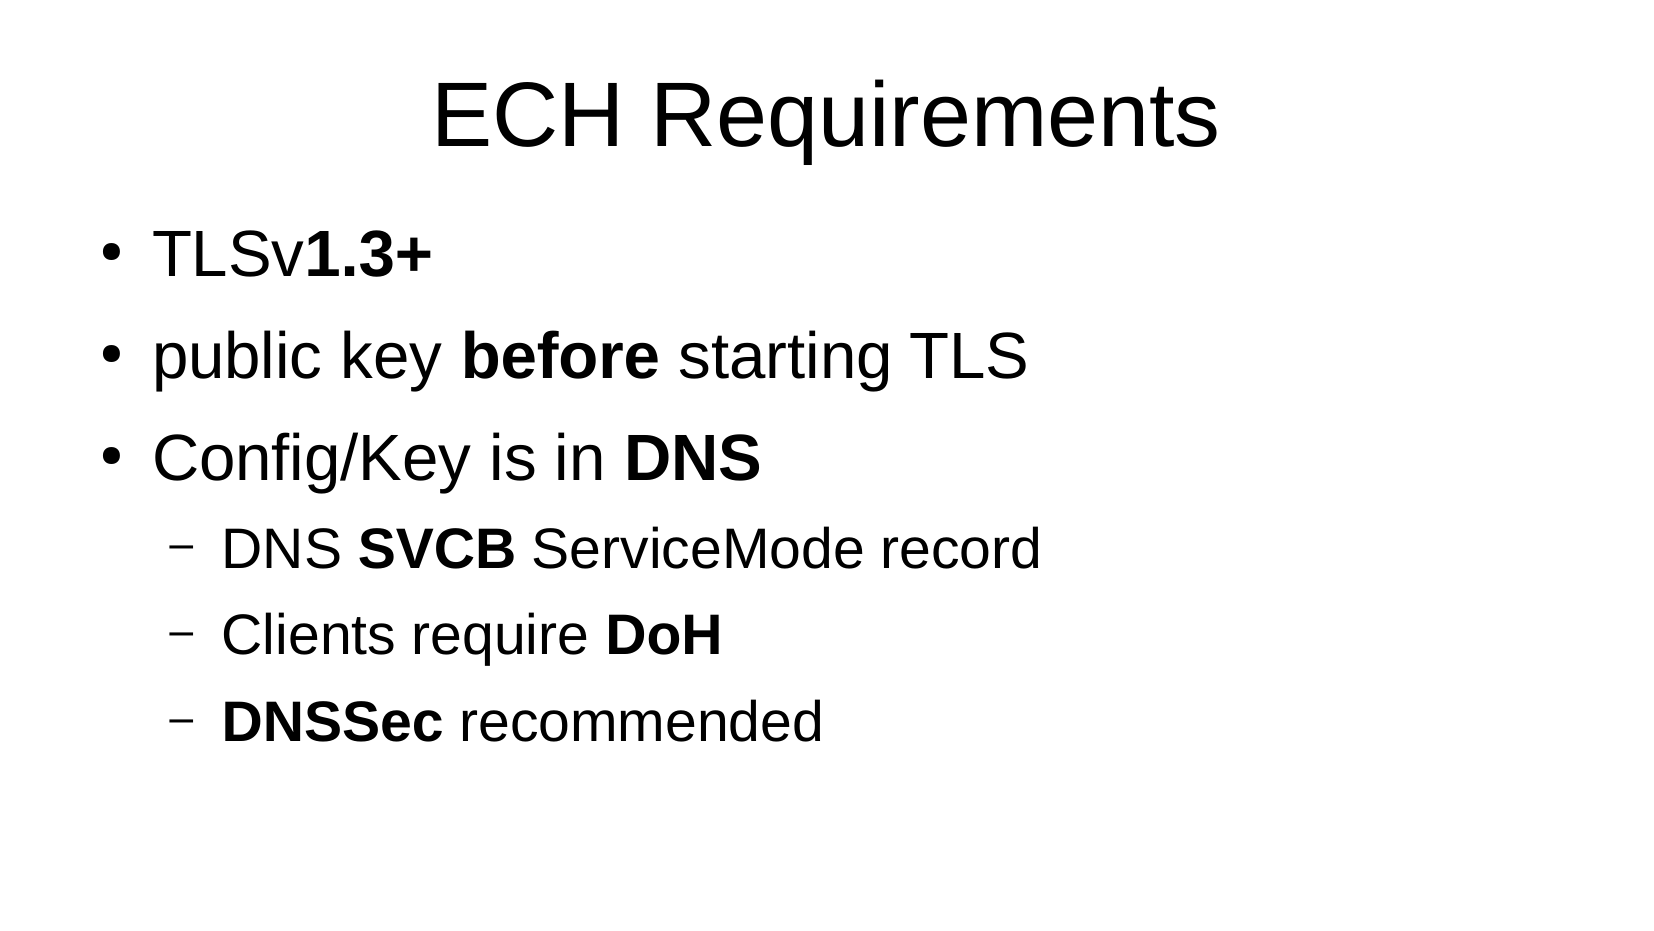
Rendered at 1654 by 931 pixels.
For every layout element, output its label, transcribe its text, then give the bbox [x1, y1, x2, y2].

list TLSv1.3+ public key before starting TLS Config/Key is in DNS DNS SVCB ServiceMode record Clients require DoH DNSSec recommended [82, 217, 1571, 758]
title ECH Requirements [82, 37, 1571, 193]
